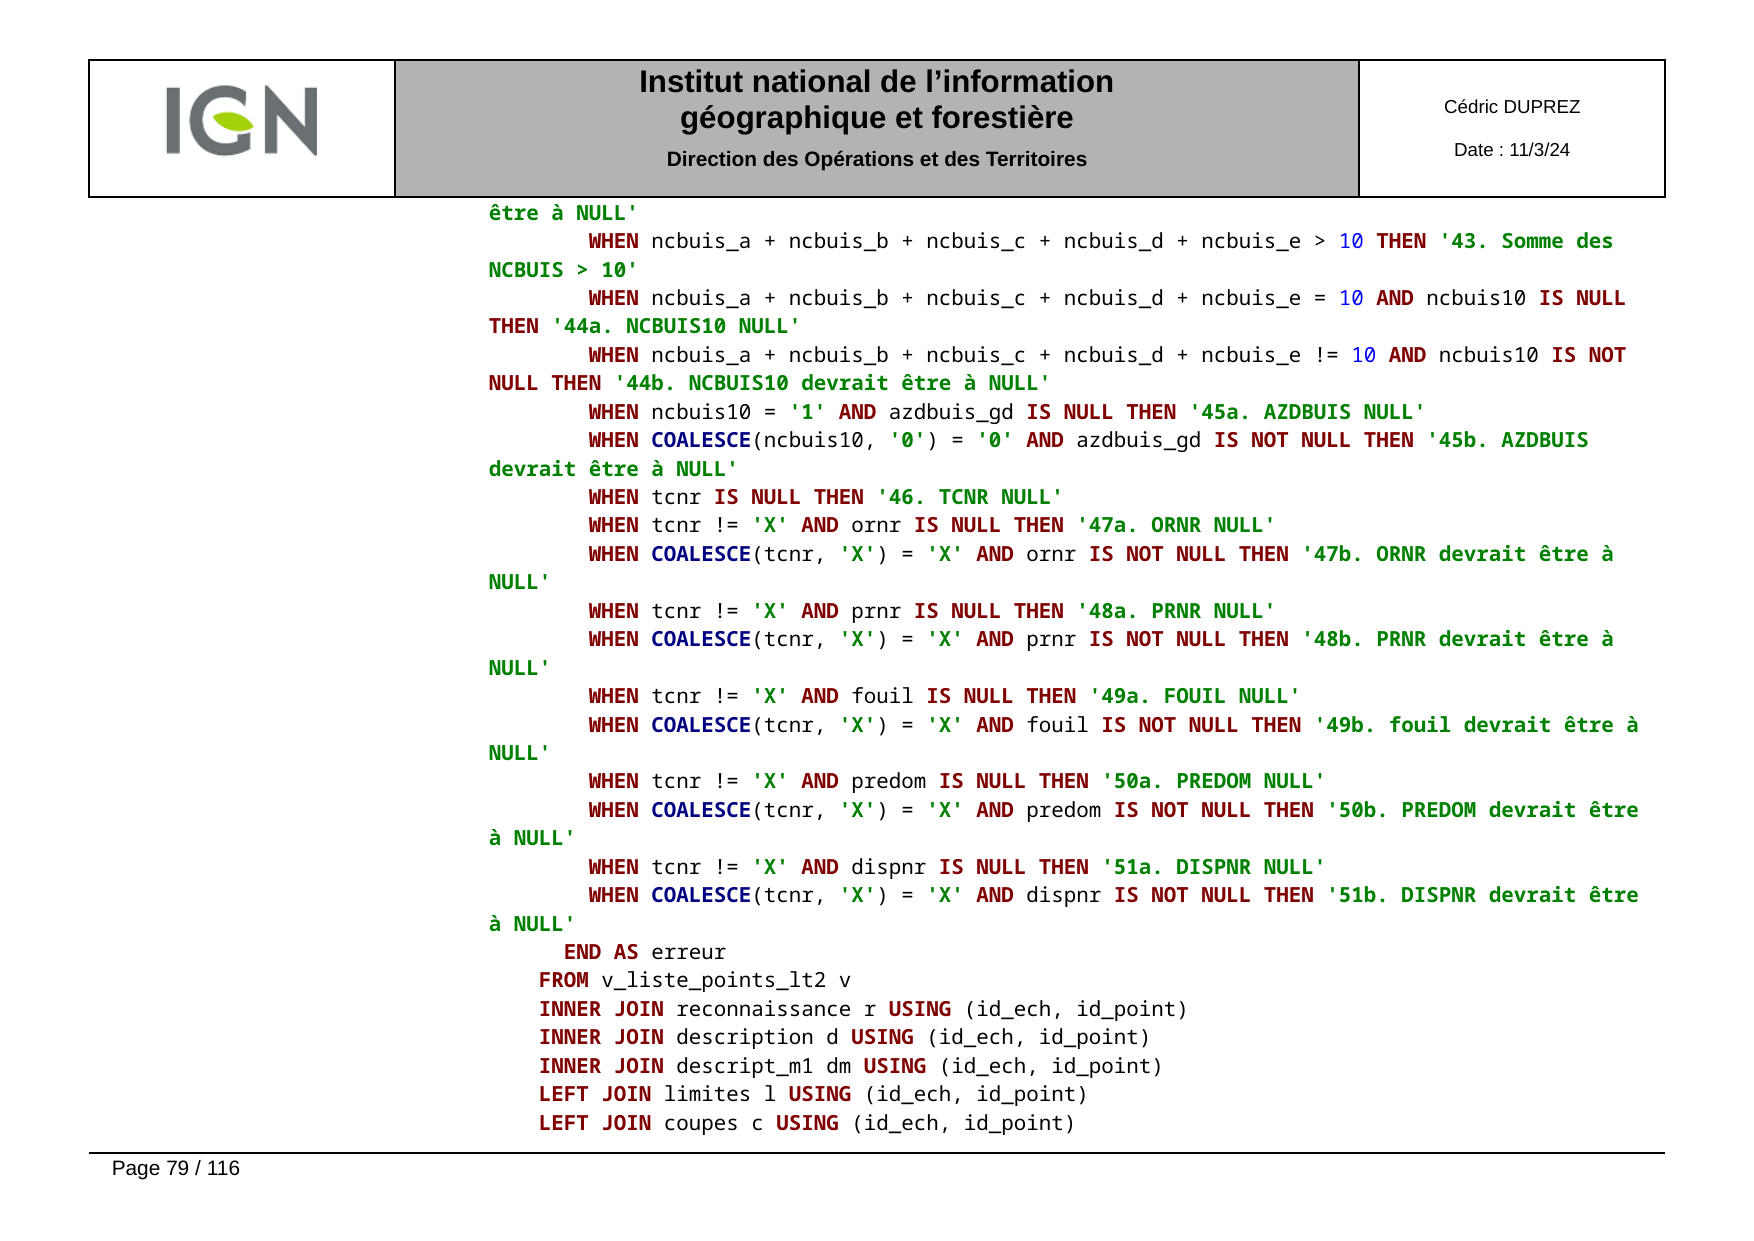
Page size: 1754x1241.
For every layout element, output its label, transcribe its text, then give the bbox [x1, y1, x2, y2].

table_cell être à NULL' WHEN ncbuis_a + ncbuis_b + ncbuis_c + ncbuis_d + ncbuis_e > 10 THEN '43. Somme des NCBUIS > 10' WHEN ncbuis_a + ncbuis_b + ncbuis_c + ncbuis_d + ncbuis_e = 10 AND ncbuis10 IS NULL THEN '44a. NCBUIS10 NULL' WHEN ncbuis_a + ncbuis_b + ncbuis_c + ncbuis_d + ncbuis_e != 10 AND ncbuis10 IS NOT NULL THEN '44b. NCBUIS10 devrait être à NULL' WHEN ncbuis10 = '1' AND azdbuis_gd IS NULL THEN '45a. AZDBUIS NULL' WHEN COALESCE(ncbuis10, '0') = '0' AND azdbuis_gd IS NOT NULL THEN '45b. AZDBUIS devrait être à NULL' WHEN tcnr IS NULL THEN '46. TCNR NULL' WHEN tcnr != 'X' AND ornr IS NULL THEN '47a. ORNR NULL' WHEN COALESCE(tcnr, 'X') = 'X' AND ornr IS NOT NULL THEN '47b. ORNR devrait être à NULL' WHEN tcnr != 'X' AND prnr IS NULL THEN '48a. PRNR NULL' WHEN COALESCE(tcnr, 'X') = 'X' AND prnr IS NOT NULL THEN '48b. PRNR devrait être à NULL' WHEN tcnr != 'X' AND fouil IS NULL THEN '49a. FOUIL NULL' WHEN COALESCE(tcnr, 'X') = 'X' AND fouil IS NOT NULL THEN '49b. fouil devrait être à NULL' WHEN tcnr != 'X' AND predom IS NULL THEN '50a. PREDOM NULL' WHEN COALESCE(tcnr, 'X') = 'X' AND predom IS NOT NULL THEN '50b. PREDOM devrait être à NULL' WHEN tcnr != 'X' AND dispnr IS NULL THEN '51a. DISPNR NULL' WHEN COALESCE(tcnr, 'X') = 'X' AND dispnr IS NOT NULL THEN '51b. DISPNR devrait être à NULL' END AS erreur FROM v_liste_points_lt2 v INNER JOIN reconnaissance r USING (id_ech, id_point) INNER JOIN description d USING (id_ech, id_point) INNER JOIN descript_m1 dm USING (id_ech, id_point) LEFT JOIN limites l USING (id_ech, id_point) LEFT JOIN coupes c USING (id_ech, id_point) [483, 198, 1665, 1142]
table_cell [89, 198, 483, 1142]
picture [141, 62, 343, 180]
